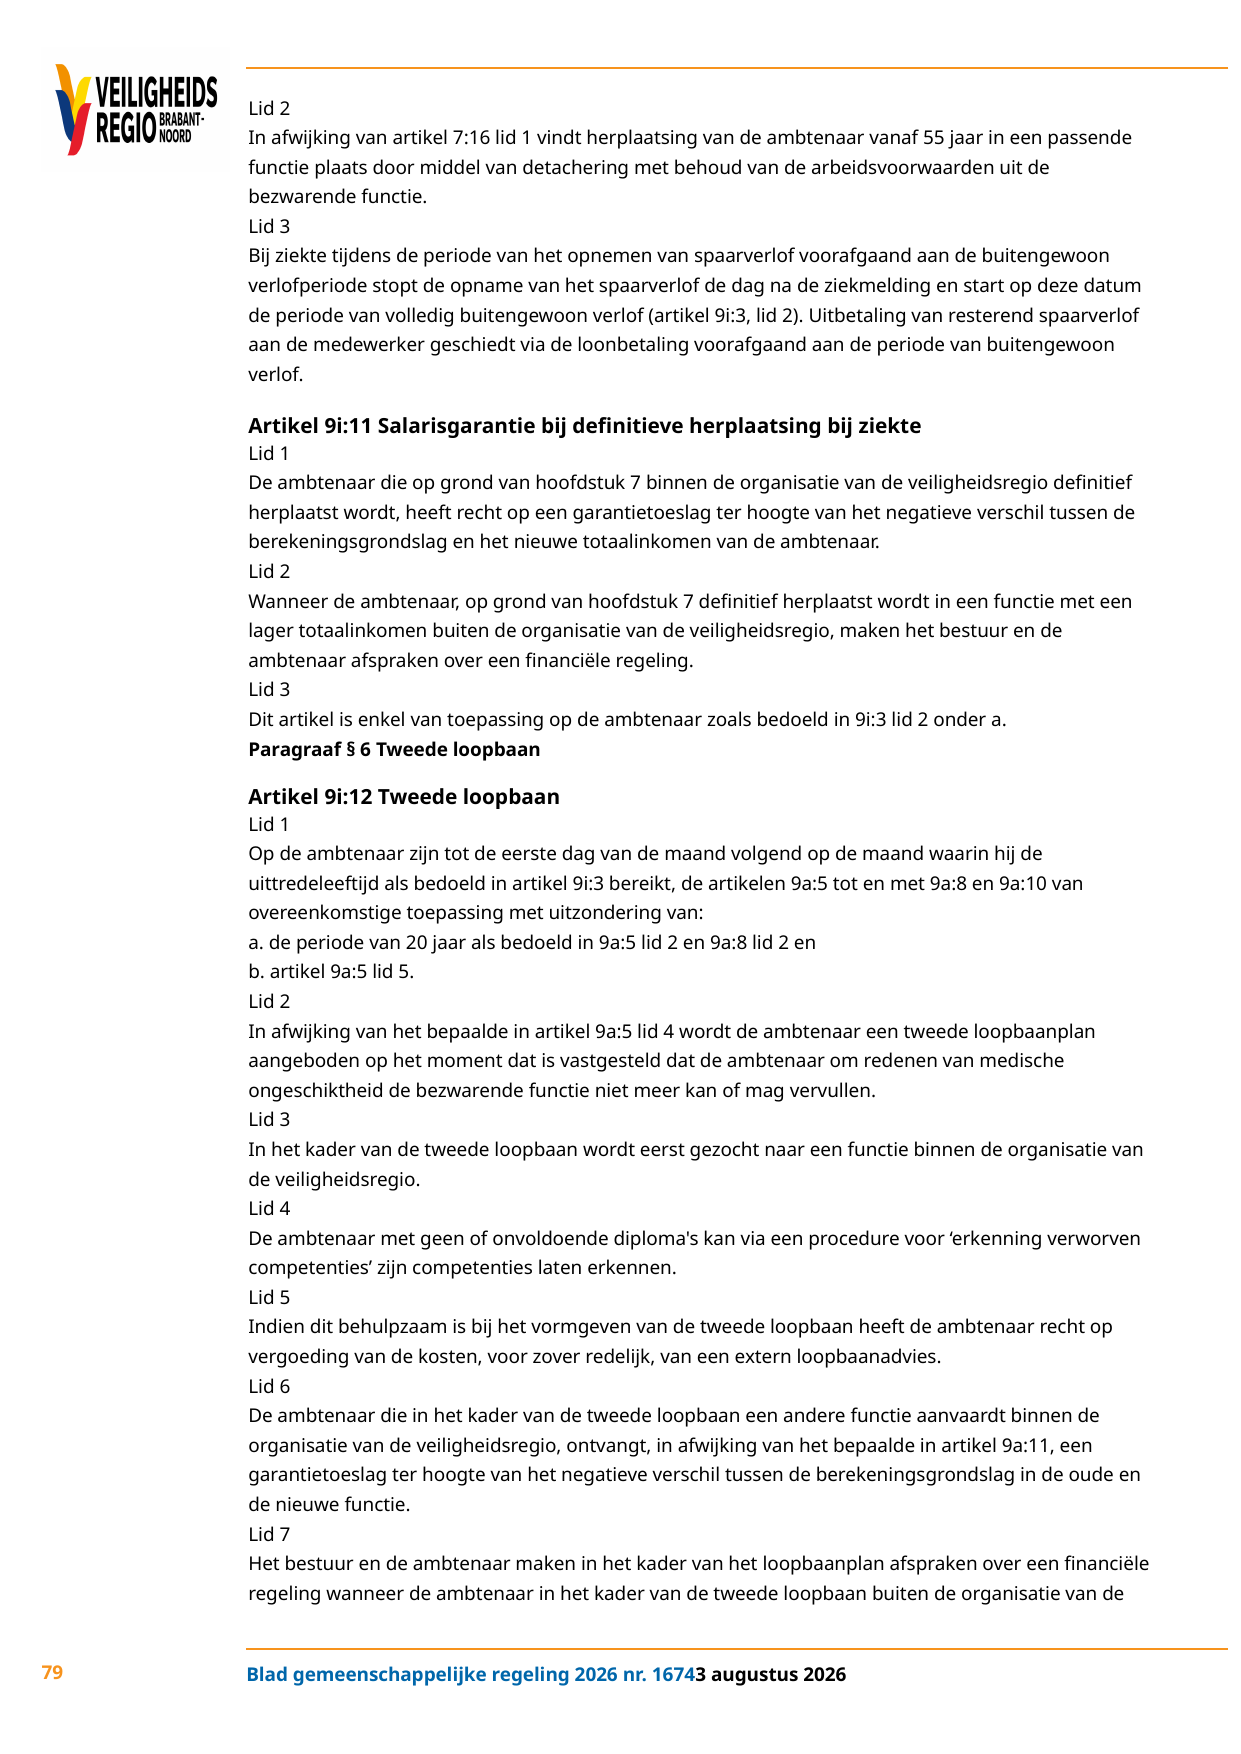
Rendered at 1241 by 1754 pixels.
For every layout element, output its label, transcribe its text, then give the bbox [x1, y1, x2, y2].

text Lid 7 [248, 1521, 1152, 1546]
text Lid 3 [248, 1107, 1152, 1132]
text De ambtenaar die op grond van hoofdstuk 7 binnen de organisatie van de veiligheidsregio definitief herplaatst wordt, heeft recht op een garantietoeslag ter hoogte van het negatieve verschil tussen de berekeningsgrondslag en het nieuwe totaalinkomen van de ambtenaar. [248, 469, 1152, 554]
text De ambtenaar die in het kader van de tweede loopbaan een andere functie aanvaardt binnen de organisatie van de veiligheidsregio, ontvangt, in afwijking van het bepaalde in artikel 9a:11, een garantietoeslag ter hoogte van het negatieve verschil tussen de berekeningsgrondslag in de oude en de nieuwe functie. [248, 1402, 1152, 1517]
text Wanneer de ambtenaar, op grond van hoofdstuk 7 definitief herplaatst wordt in een functie met een lager totaalinkomen buiten de organisatie van de veiligheidsregio, maken het bestuur en de ambtenaar afspraken over een financiële regeling. [248, 588, 1152, 673]
text Bij ziekte tijdens de periode van het opnemen van spaarverlof voorafgaand aan de buitengewoon verlofperiode stopt de opname van het spaarverlof de dag na de ziekmelding en start op deze datum de periode van volledig buitengewoon verlof (artikel 9i:3, lid 2). Uitbetaling van resterend spaarverlof aan de medewerker geschiedt via de loonbetaling voorafgaand aan de periode van buitengewoon verlof. [248, 243, 1152, 387]
text Dit artikel is enkel van toepassing op de ambtenaar zoals bedoeld in 9i:3 lid 2 onder a. [248, 706, 1152, 732]
text Lid 1 [248, 811, 1152, 836]
text b. artikel 9a:5 lid 5. [248, 959, 1152, 984]
text Artikel 9i:12 Tweede loopbaan [248, 782, 1152, 811]
text Lid 2 [248, 95, 1152, 121]
text a. de periode van 20 jaar als bedoeld in 9a:5 lid 2 en 9a:8 lid 2 en [248, 929, 1152, 955]
text In het kader van de tweede loopbaan wordt eerst gezocht naar een functie binnen de organisatie van de veiligheidsregio. [248, 1136, 1152, 1191]
text Lid 6 [248, 1373, 1152, 1398]
text Lid 2 [248, 558, 1152, 584]
text Indien dit behulpzaam is bij het vormgeven van de tweede loopbaan heeft de ambtenaar recht op vergoeding van de kosten, voor zover redelijk, van een extern loopbaanadvies. [248, 1314, 1152, 1369]
text Lid 3 [248, 213, 1152, 239]
text Lid 3 [248, 677, 1152, 702]
picture [41, 47, 231, 172]
text De ambtenaar met geen of onvoldoende diploma's kan via een procedure voor ‘erkenning verworven competenties’ zijn competenties laten erkennen. [248, 1225, 1152, 1280]
text Lid 5 [248, 1284, 1152, 1310]
text Lid 4 [248, 1195, 1152, 1221]
text Paragraaf § 6 Tweede loopbaan [248, 736, 1152, 761]
text Lid 2 [248, 988, 1152, 1014]
text In afwijking van het bepaalde in artikel 9a:5 lid 4 wordt de ambtenaar een tweede loopbaanplan aangeboden op het moment dat is vastgesteld dat de ambtenaar om redenen van medische ongeschiktheid de bezwarende functie niet meer kan of mag vervullen. [248, 1018, 1152, 1103]
text In afwijking van artikel 7:16 lid 1 vindt herplaatsing van de ambtenaar vanaf 55 jaar in een passende functie plaats door middel van detachering met behoud van de arbeidsvoorwaarden uit de bezwarende functie. [248, 124, 1152, 209]
text Op de ambtenaar zijn tot de eerste dag van de maand volgend op de maand waarin hij de uittredeleeftijd als bedoeld in artikel 9i:3 bereikt, de artikelen 9a:5 tot en met 9a:8 en 9a:10 van overeenkomstige toepassing met uitzondering van: [248, 840, 1152, 925]
text Artikel 9i:11 Salarisgarantie bij definitieve herplaatsing bij ziekte [248, 411, 1152, 440]
text Lid 1 [248, 440, 1152, 466]
text Het bestuur en de ambtenaar maken in het kader van het loopbaanplan afspraken over een financiële regeling wanneer de ambtenaar in het kader van de tweede loopbaan buiten de organisatie van de [248, 1550, 1152, 1606]
